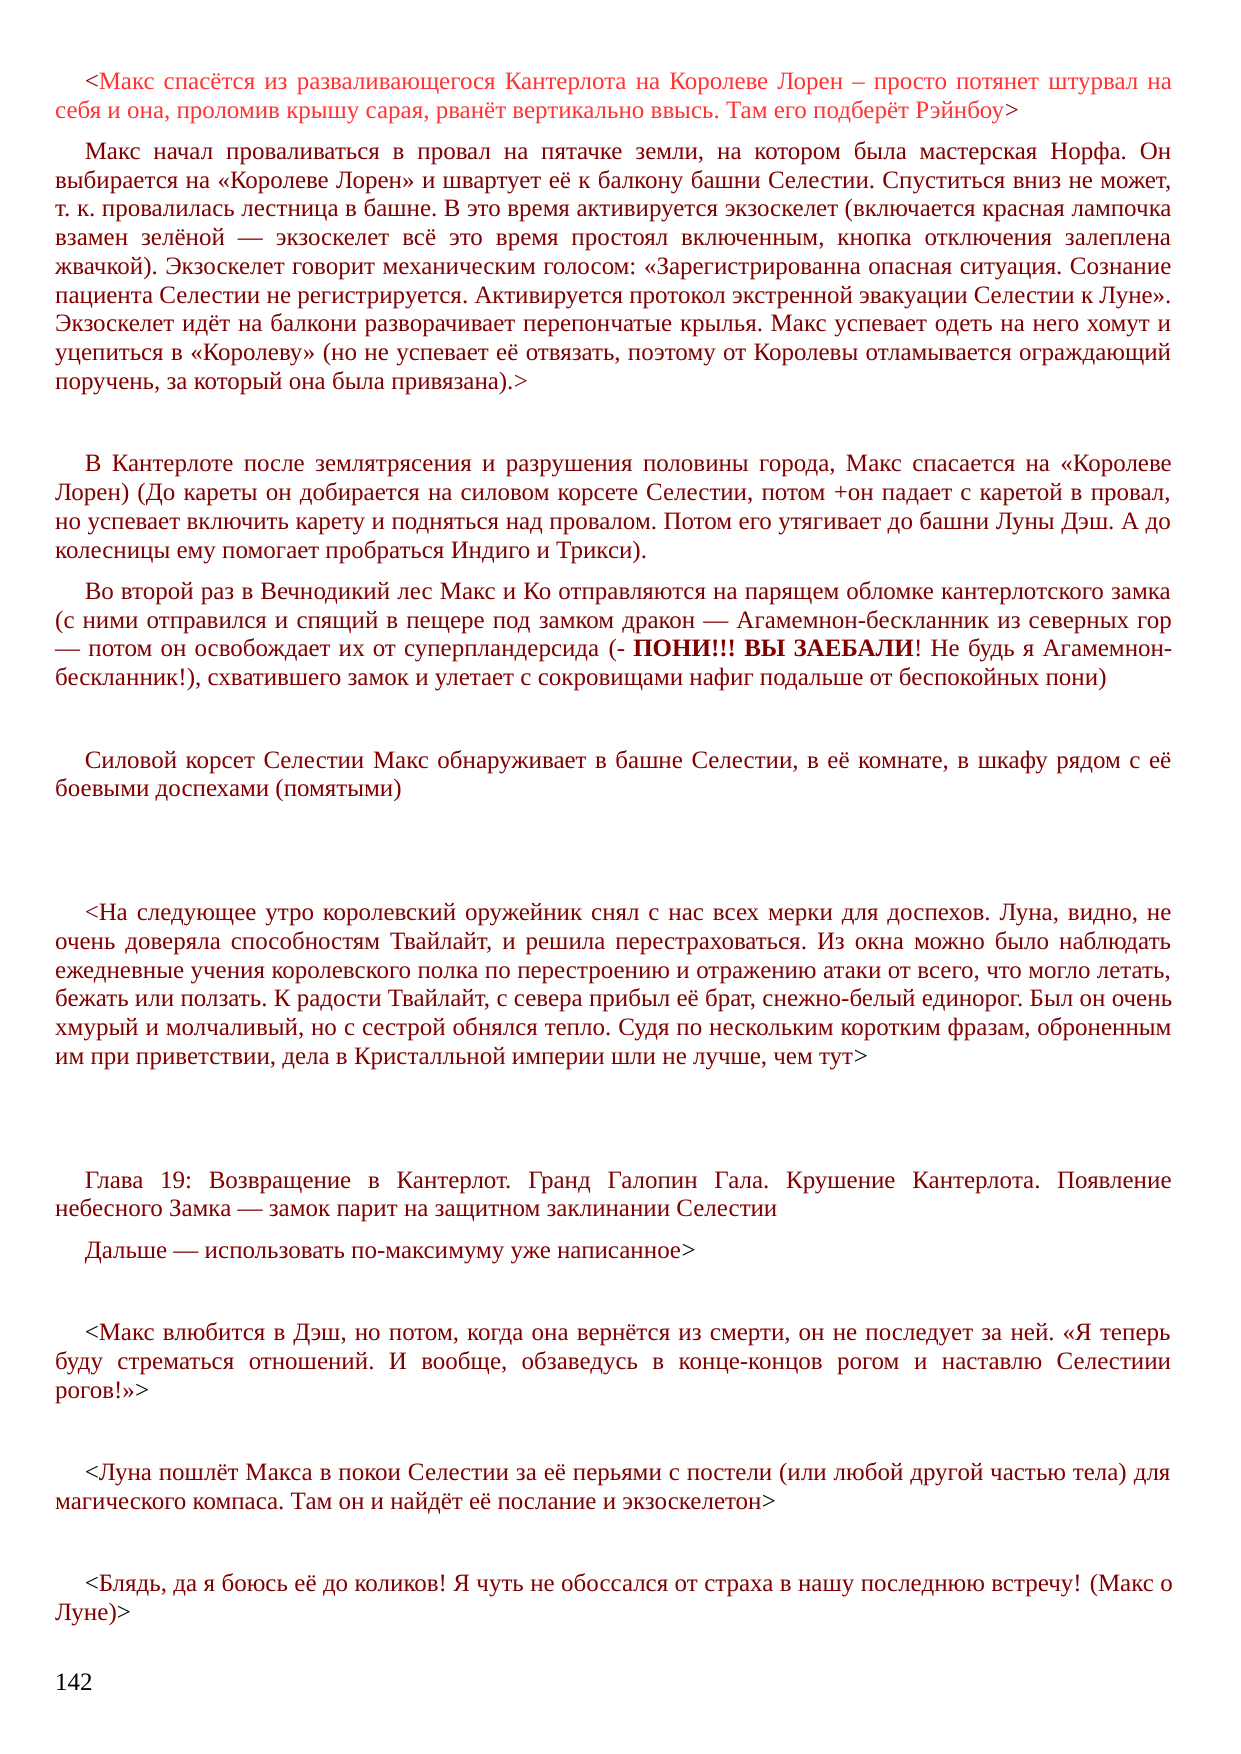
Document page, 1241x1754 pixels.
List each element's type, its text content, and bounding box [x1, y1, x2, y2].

text Во второй раз в Вечнодикий лес Макс и Ко отправляются на парящем обломке кантерлотского замка (с ними отправился и спящий в пещере под замком дракон — Агамемнон-бескланник из северных гор — потом он освобождает их от суперпландерсида (- ПОНИ!!! ВЫ ЗАЕБАЛИ! Не будь я Агамемнон-бескланник!), схватившего замок и улетает с сокровищами нафиг подальше от беспокойных пони) [55, 576, 1173, 691]
text Глава 19: Возвращение в Кантерлот. Гранд Галопин Гала. Крушение Кантерлота. Появление небесного Замка — замок парит на защитном заклинании Селестии [55, 1165, 1173, 1222]
text <Луна пошлёт Макса в покои Селестии за её перьями с постели (или любой другой частью тела) для магического компаса. Там он и найдёт её послание и экзоскелетон> [55, 1457, 1173, 1515]
text <На следующее утро королевский оружейник снял с нас всех мерки для доспехов. Луна, видно, не очень доверяла способностям Твайлайт, и решила перестраховаться. Из окна можно было наблюдать ежедневные учения королевского полка по перестроению и отражению атаки от всего, что могло летать, бежать или ползать. К радости Твайлайт, с севера прибыл её брат, снежно-белый единорог. Был он очень хмурый и молчаливый, но с сестрой обнялся тепло. Судя по нескольким коротким фразам, оброненным им при приветствии, дела в Кристалльной империи шли не лучше, чем тут> [55, 897, 1173, 1070]
text <Макс спасётся из разваливающегося Кантерлота на Королеве Лорен – просто потянет штурвал на себя и она, проломив крышу сарая, рванёт вертикально ввысь. Там его подберёт Рэйнбоу> [55, 66, 1173, 123]
text <Макс влюбится в Дэш, но потом, когда она вернётся из смерти, он не последует за ней. «Я теперь буду стрематься отношений. И вообще, обзаведусь в конце-концов рогом и наставлю Селестиии рогов!»> [55, 1317, 1173, 1403]
text В Кантерлоте после землятрясения и разрушения половины города, Макс спасается на «Королеве Лорен) (До кареты он добирается на силовом корсете Селестии, потом +он падает с каретой в провал, но успевает включить карету и подняться над провалом. Потом его утягивает до башни Луны Дэш. А до колесницы ему помогает пробраться Индиго и Трикси). [55, 448, 1173, 563]
text Дальше — использовать по-максимуму уже написанное> [55, 1235, 1173, 1263]
text <Блядь, да я боюсь её до коликов! Я чуть не обоссался от страха в нашу последнюю встречу! (Макс о Луне)> [55, 1568, 1173, 1626]
text Силовой корсет Селестии Макс обнаруживает в башне Селестии, в её комнате, в шкафу рядом с её боевыми доспехами (помятыми) [55, 745, 1173, 802]
text Макс начал проваливаться в провал на пятачке земли, на котором была мастерская Норфа. Он выбирается на «Королеве Лорен» и швартует её к балкону башни Селестии. Спуститься вниз не может, т. к. провалилась лестница в башне. В это время активируется экзоскелет (включается красная лампочка взамен зелёной — экзоскелет всё это время простоял включенным, кнопка отключения залеплена жвачкой). Экзоскелет говорит механическим голосом: «Зарегистрированна опасная ситуация. Сознание пациента Селестии не регистрируется. Активируется протокол экстренной эвакуации Селестии к Луне». Экзоскелет идёт на балкони разворачивает перепончатые крылья. Макс успевает одеть на него хомут и уцепиться в «Королеву» (но не успевает её отвязать, поэтому от Королевы отламывается ограждающий поручень, за который она была привязана).> [55, 136, 1173, 395]
